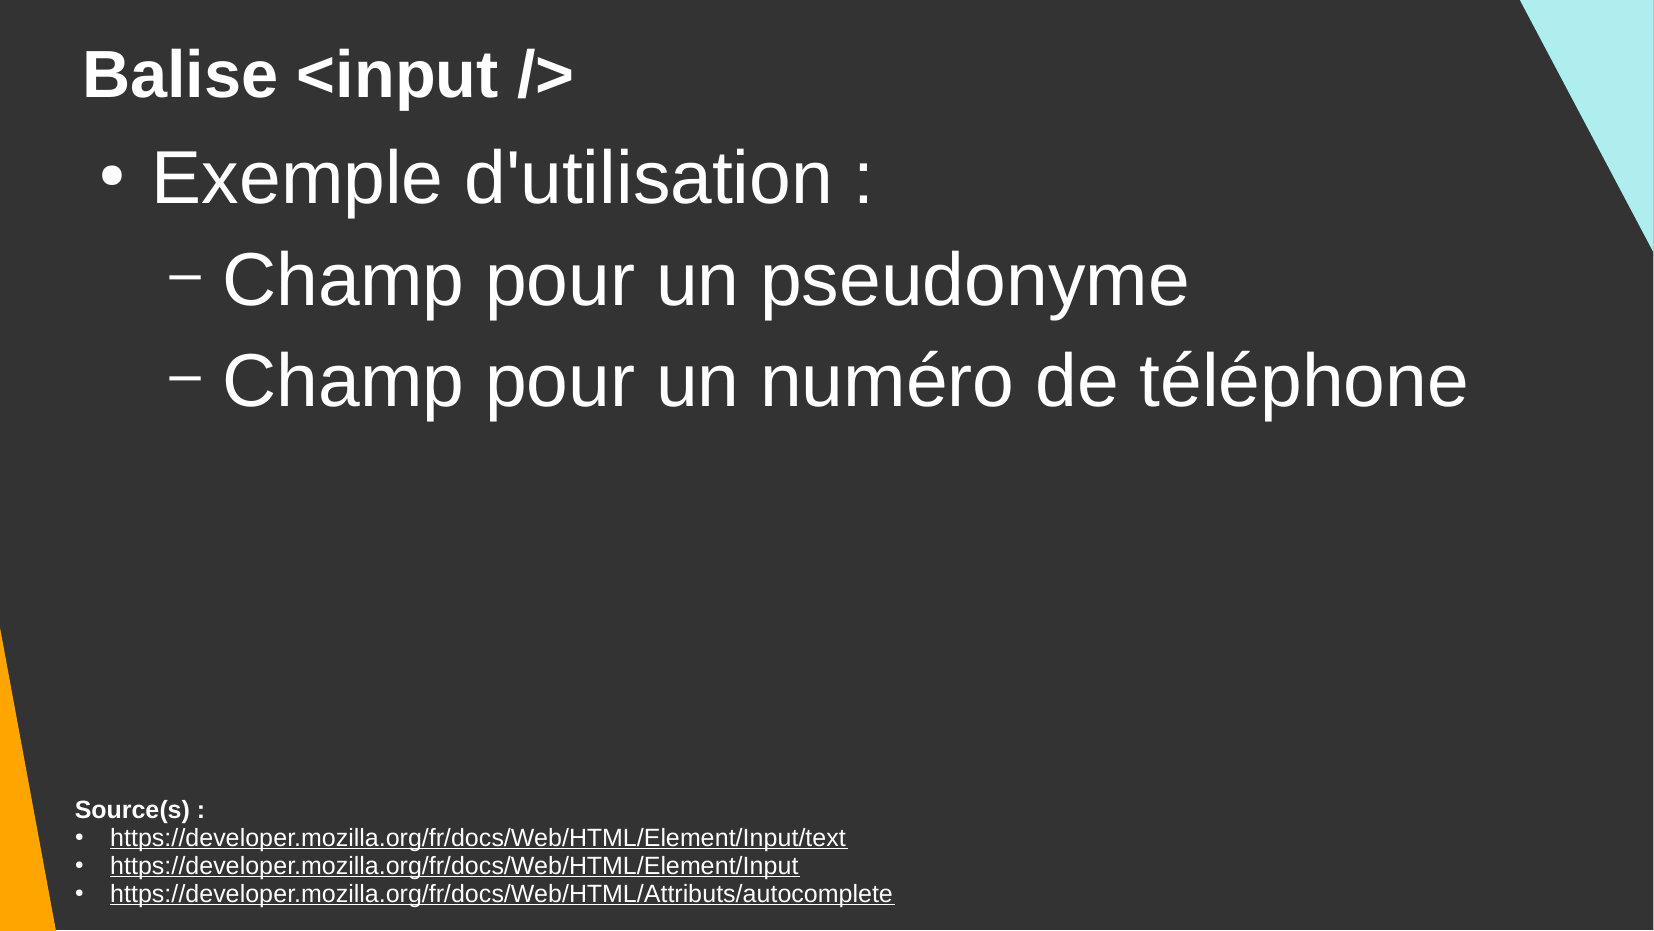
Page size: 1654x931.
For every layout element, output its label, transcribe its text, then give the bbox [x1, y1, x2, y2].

text_box Source(s) : https://developer.mozilla.org/fr/docs/Web/HTML/Element/Input/text https://developer.mozilla.org/fr/docs/Web/HTML/Element/Input https://developer.mozilla.org/fr/docs/Web/HTML/Attributs/autocomplete [60, 788, 1546, 931]
text_box [0, 627, 56, 931]
text_box [1519, 0, 1654, 254]
list Exemple d'utilisation : Champ pour un pseudonyme Champ pour un numéro de téléphone [80, 135, 1605, 753]
title Balise <input /> [82, 37, 1571, 114]
